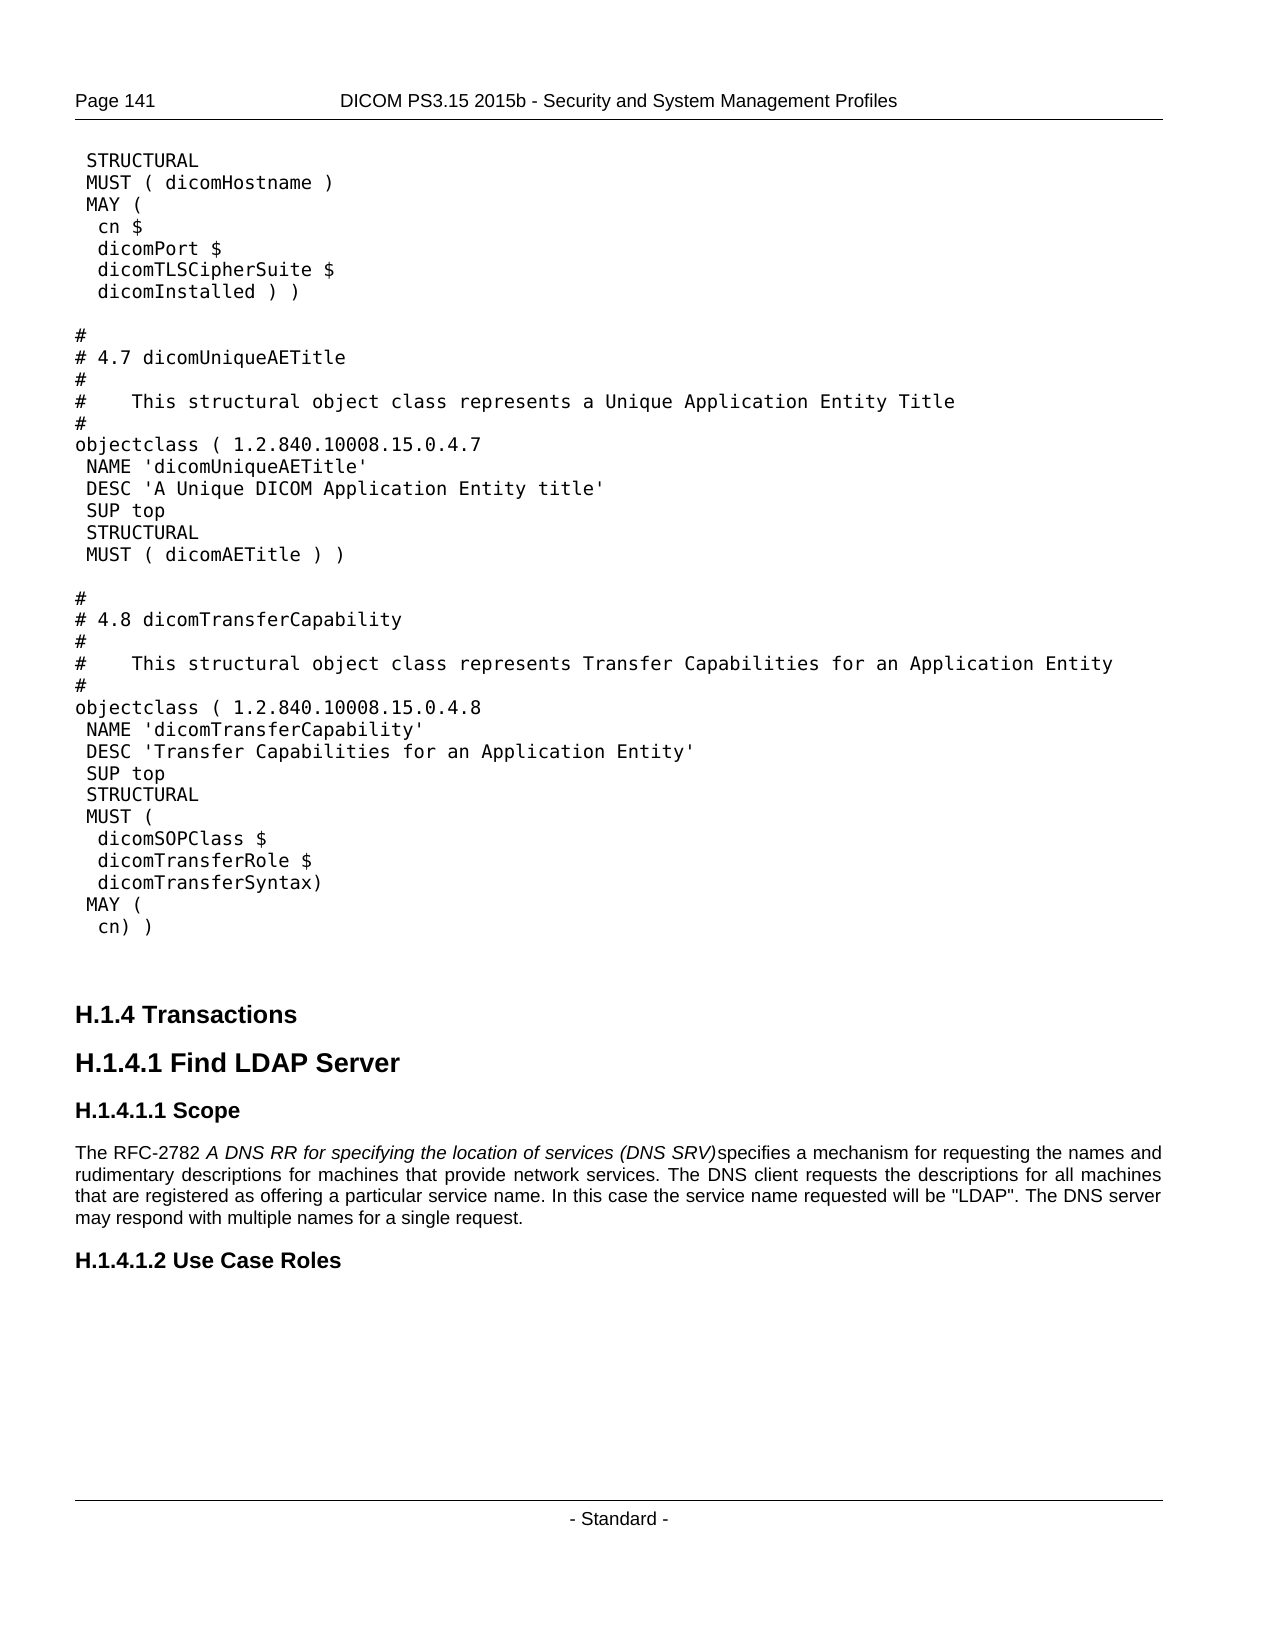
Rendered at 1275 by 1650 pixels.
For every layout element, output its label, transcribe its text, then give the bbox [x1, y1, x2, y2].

text H.1.4.1.2 Use Case Roles [75, 1247, 1162, 1273]
text STRUCTURAL MUST ( dicomHostname ) MAY ( cn $ dicomPort $ dicomTLSCipherSuite $ dicomInstalled ) ) # # 4.7 dicomUniqueAETitle # # This structural object class represents a Unique Application Entity Title # objectclass ( 1.2.840.10008.15.0.4.7 NAME 'dicomUniqueAETitle' DESC 'A Unique DICOM Application Entity title' SUP top STRUCTURAL MUST ( dicomAETitle ) ) # # 4.8 dicomTransferCapability # # This structural object class represents Transfer Capabilities for an Application Entity # objectclass ( 1.2.840.10008.15.0.4.8 NAME 'dicomTransferCapability' DESC 'Transfer Capabilities for an Application Entity' SUP top STRUCTURAL MUST ( dicomSOPClass $ dicomTransferRole $ dicomTransferSyntax) MAY ( cn) ) [75, 150, 1162, 981]
text H.1.4.1 Find LDAP Server [75, 1047, 1162, 1079]
text H.1.4.1.1 Scope [75, 1097, 1162, 1123]
text The RFC-2782 A DNS RR for specifying the location of services (DNS SRV)specifies a mechanism for requesting the names and rudimentary descriptions for machines that provide network services. The DNS client requests the descriptions for all machines that are registered as offering a particular service name. In this case the service name requested will be "LDAP". The DNS server may respond with multiple names for a single request. [75, 1142, 1162, 1228]
text H.1.4 Transactions [75, 1000, 1162, 1029]
